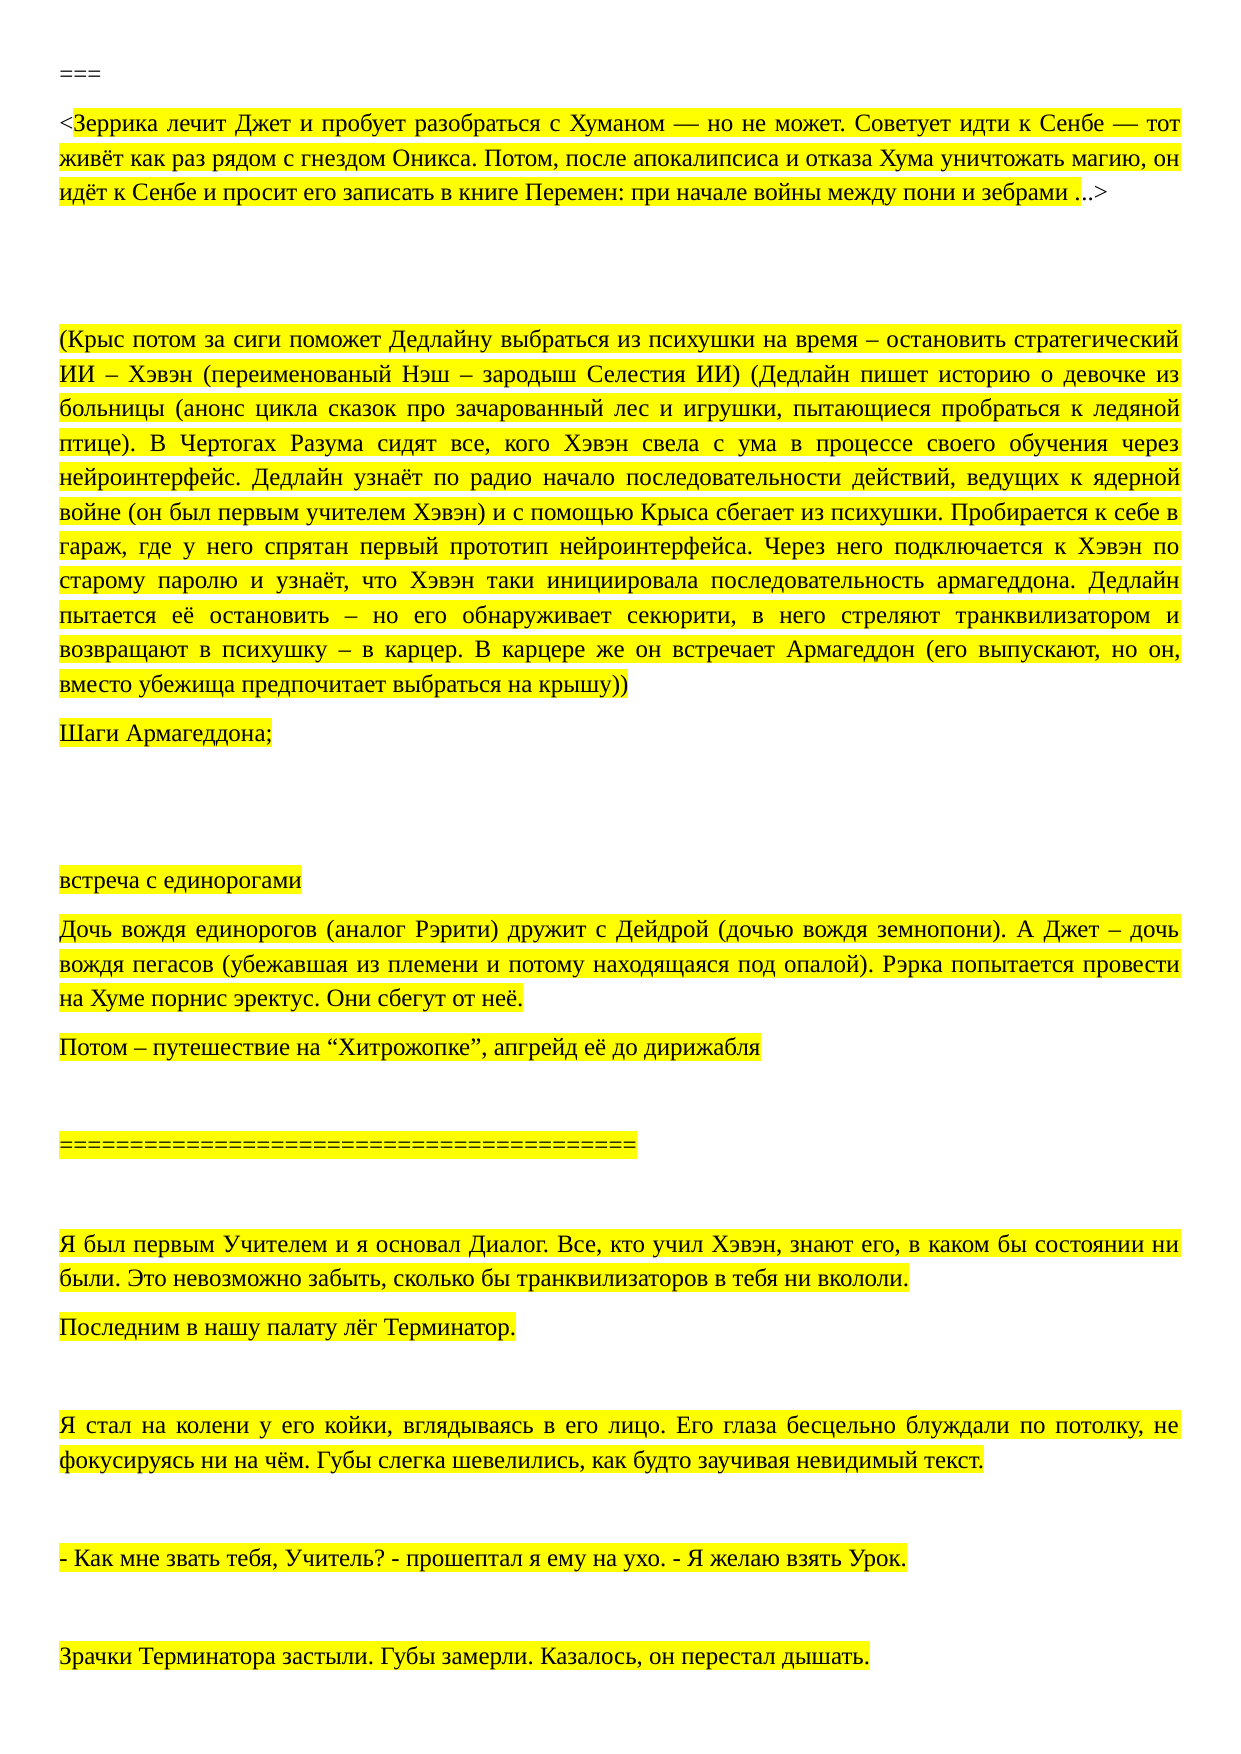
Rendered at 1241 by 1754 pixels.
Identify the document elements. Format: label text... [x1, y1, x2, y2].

text - Как мне звать тебя, Учитель? - прошептал я ему на ухо. - Я желаю взять Урок. [59, 1543, 1181, 1572]
text (Крыс потом за сиги поможет Дедлайну выбраться из психушки на время – остановить стратегический ИИ – Хэвэн (переименованый Нэш – зародыш Селестия ИИ) (Дедлайн пишет историю о девочке из больницы (анонс цикла сказок про зачарованный лес и игрушки, пытающиеся пробраться к ледяной птице). В Чертогах Разума сидят все, кого Хэвэн свела с ума в процессе своего обучения через нейроинтерфейс. Дедлайн узнаёт по радио начало последовательности действий, ведущих к ядерной войне (он был первым учителем Хэвэн) и с помощью Крыса сбегает из психушки. Пробирается к себе в гараж, где у него спрятан первый прототип нейроинтерфейса. Через него подключается к Хэвэн по старому паролю и узнаёт, что Хэвэн таки инициировала последовательность армагеддона. Дедлайн пытается её остановить – но его обнаруживает секюрити, в него стреляют транквилизатором и возвращают в психушку – в карцер. В карцере же он встречает Армагеддон (его выпускают, но он, вместо убежища предпочитает выбраться на крышу)) [59, 324, 1181, 698]
text === [59, 59, 1181, 88]
text Я был первым Учителем и я основал Диалог. Все, кто учил Хэвэн, знают его, в каком бы состоянии ни были. Это невозможно забыть, сколько бы транквилизаторов в тебя ни вкололи. [59, 1229, 1181, 1292]
text <Зеррика лечит Джет и пробует разобраться с Хуманом — но не может. Советует идти к Сенбе — тот живёт как раз рядом с гнездом Оникса. Потом, после апокалипсиса и отказа Хума уничтожать магию, он идёт к Сенбе и просит его записать в книге Перемен: при начале войны между пони и зебрами ...> [59, 108, 1181, 206]
text ========================================= [59, 1131, 1181, 1159]
text Потом – путешествие на “Хитрожопке”, апгрейд её до дирижабля [59, 1032, 1181, 1061]
text Последним в нашу палату лёг Терминатор. [59, 1312, 1181, 1341]
text Я стал на колени у его койки, вглядываясь в его лицо. Его глаза бесцельно блуждали по потолку, не фокусируясь ни на чём. Губы слегка шевелились, как будто заучивая невидимый текст. [59, 1410, 1181, 1473]
text Шаги Армагеддона; [59, 718, 1181, 747]
text встреча с единорогами [59, 865, 1181, 894]
text Дочь вождя единорогов (аналог Рэрити) дружит с Дейдрой (дочью вождя земнопони). А Джет – дочь вождя пегасов (убежавшая из племени и потому находящаяся под опалой). Рэрка попытается провести на Хуме порнис эректус. Они сбегут от неё. [59, 914, 1181, 1012]
text Зрачки Терминатора застыли. Губы замерли. Казалось, он перестал дышать. [59, 1641, 1181, 1670]
